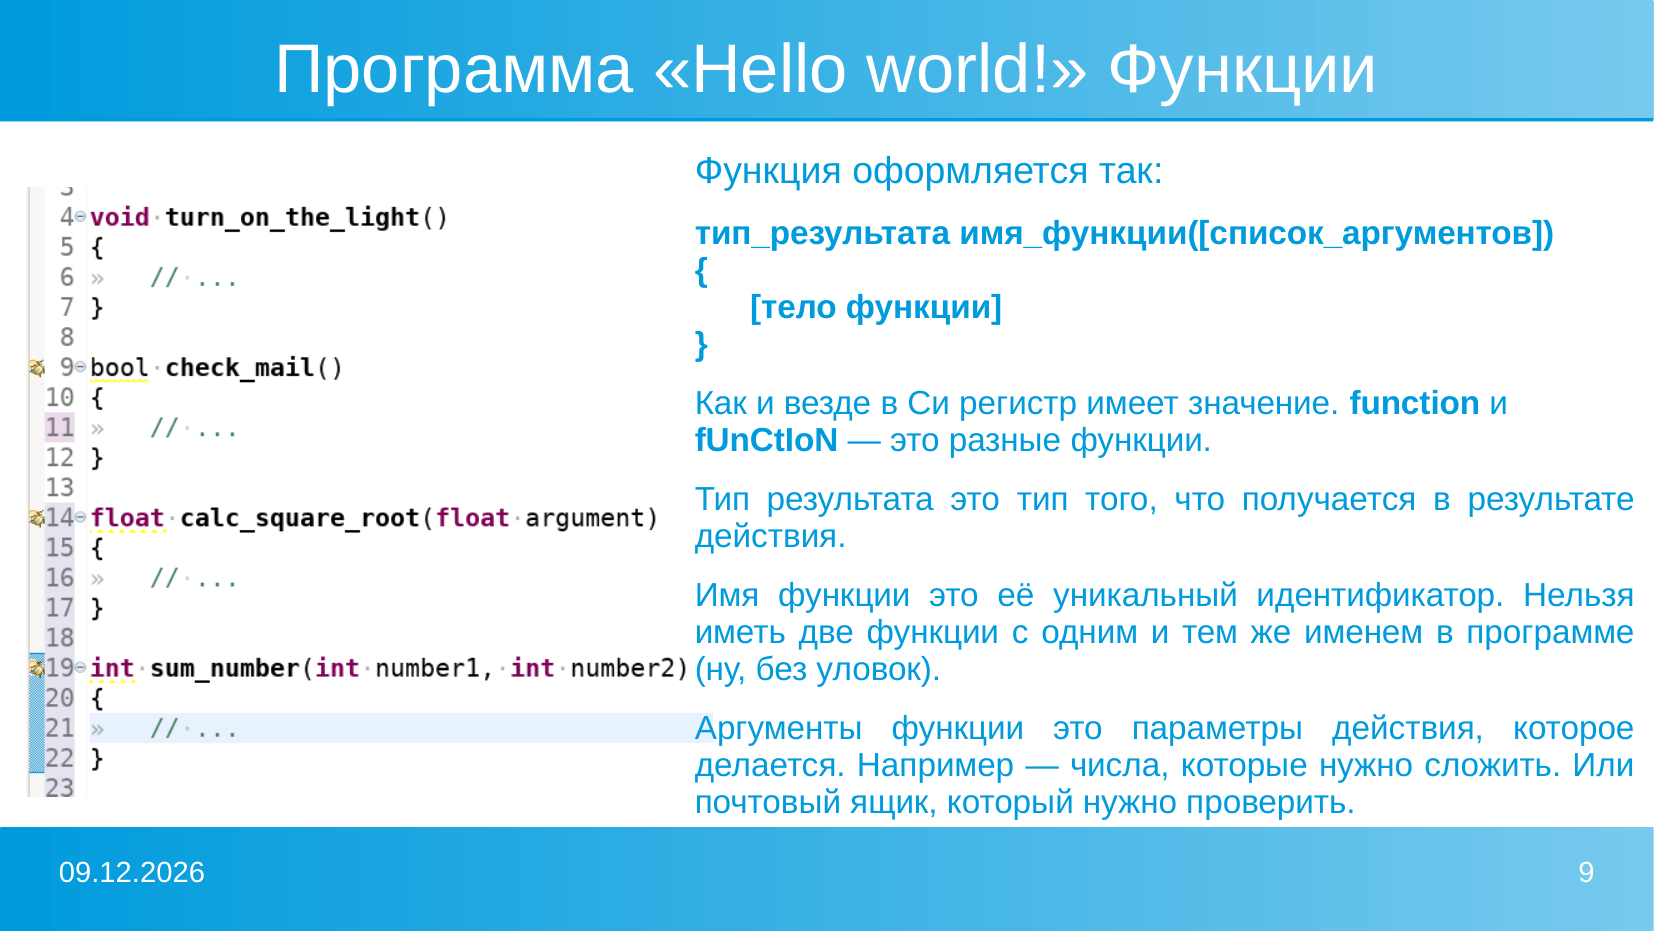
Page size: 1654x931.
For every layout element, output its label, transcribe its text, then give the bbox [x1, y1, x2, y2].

picture [26, 187, 694, 797]
list Функция оформляется так: тип_результата имя_функции([список_аргументов]) { [тело функции] } Как и везде в Си регистр имеет значение. function и fUnCtIoN — это разные функции. Тип результата это тип того, что получается в результате действия. Имя функции это её уникальный идентификатор. Нельзя иметь две функции с одним и тем же именем в программе (ну, без уловок). Аргументы функции это параметры действия, которое делается. Например — числа, которые нужно сложить. Или почтовый ящик, который нужно проверить. [694, 150, 1636, 800]
title Программа «Hello world!» Функции [59, 29, 1595, 108]
